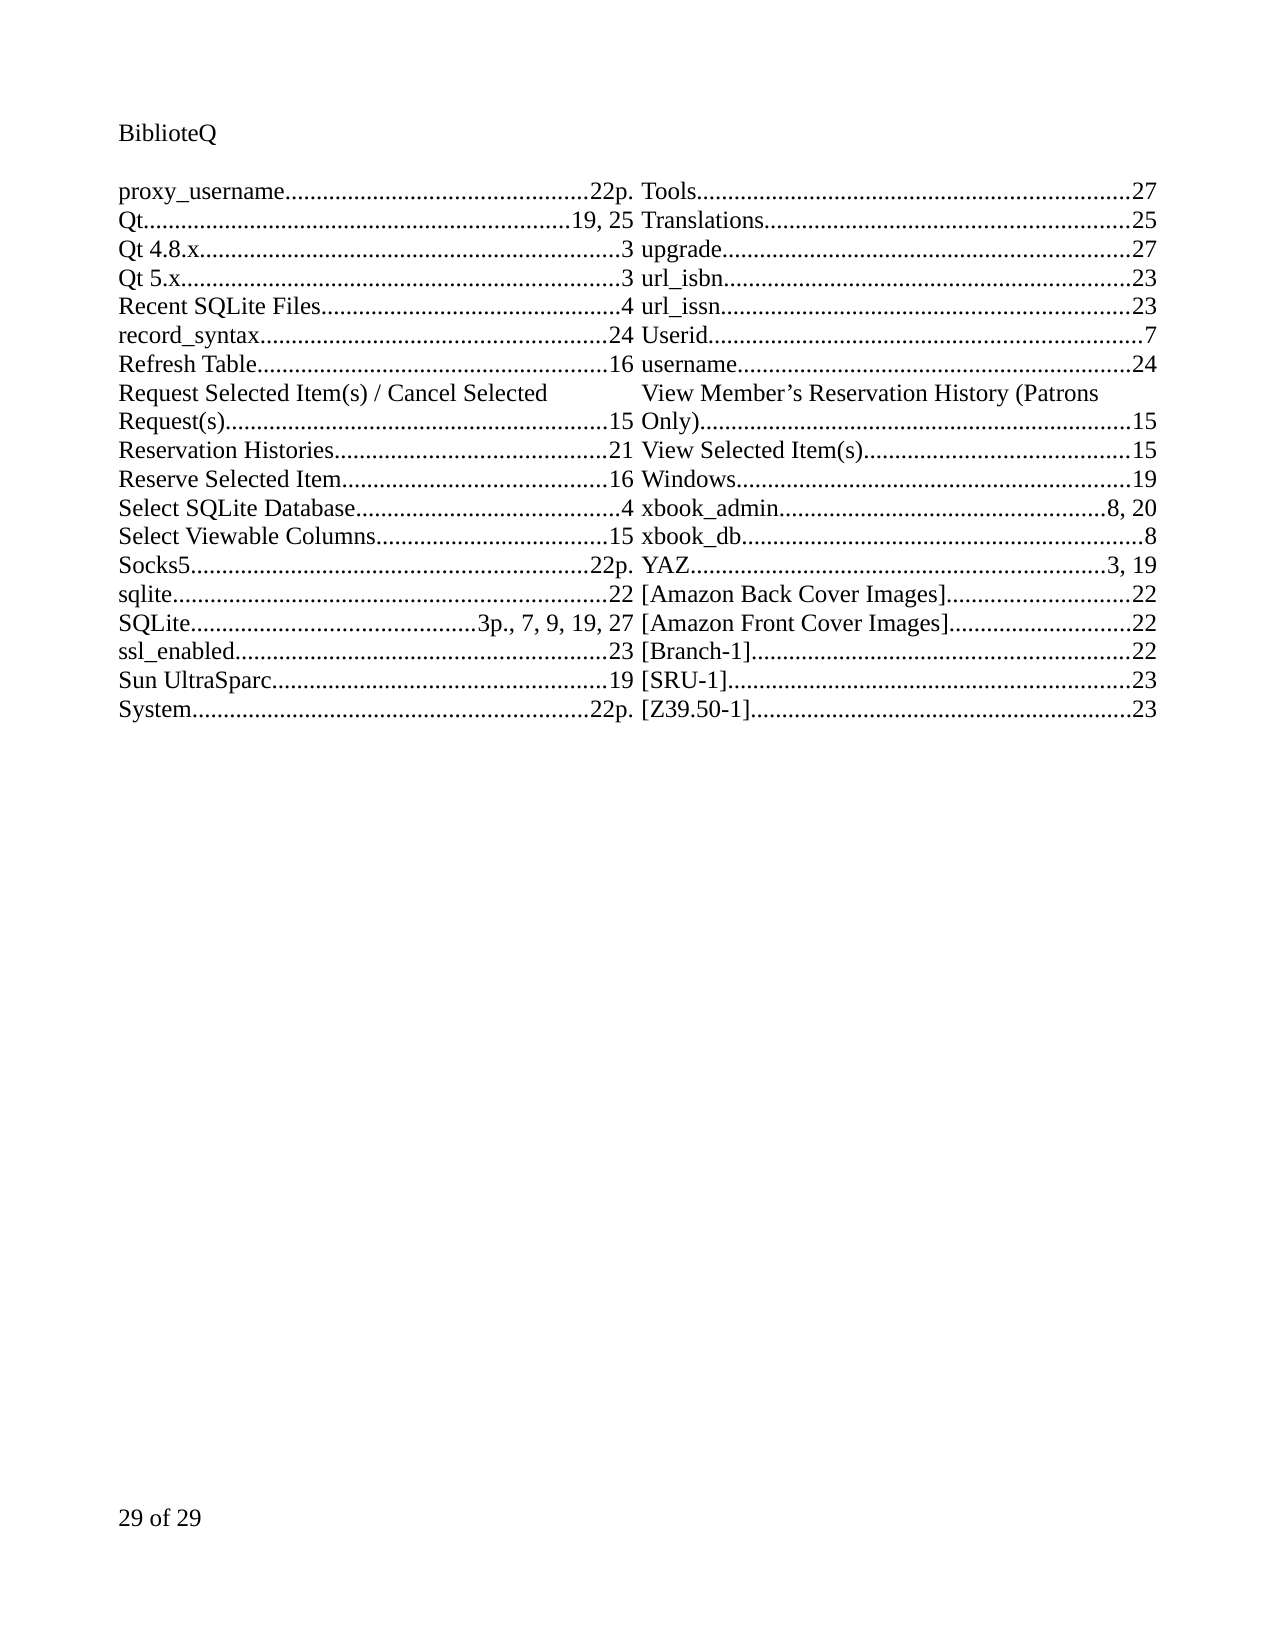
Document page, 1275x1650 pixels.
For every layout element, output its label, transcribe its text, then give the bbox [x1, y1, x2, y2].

text System 22p. [118, 694, 634, 723]
text Sun UltraSparc 19 [118, 665, 634, 694]
text Request Selected Item(s) / Cancel Selected Request(s) 15 [118, 378, 634, 435]
text url_isbn 23 [641, 263, 1157, 291]
text SQLite 3p., 7, 9, 19, 27 [118, 608, 634, 636]
text url_issn 23 [641, 291, 1157, 320]
text Windows 19 [641, 464, 1157, 493]
text [Branch-1] 22 [641, 636, 1157, 665]
text [SRU-1] 23 [641, 665, 1157, 694]
text Qt 5.x 3 [118, 263, 634, 291]
text View Member’s Reservation History (Patrons Only) 15 [641, 378, 1157, 435]
text proxy_username 22p. [118, 176, 634, 205]
text Refresh Table 16 [118, 349, 634, 378]
text Qt 4.8.x 3 [118, 234, 634, 263]
text Tools 27 [641, 176, 1157, 205]
text Reservation Histories 21 [118, 435, 634, 464]
text ssl_enabled 23 [118, 636, 634, 665]
text Translations 25 [641, 205, 1157, 234]
text YAZ 3, 19 [641, 550, 1157, 579]
text xbook_admin 8, 20 [641, 493, 1157, 521]
text Select Viewable Columns 15 [118, 521, 634, 550]
text Socks5 22p. [118, 550, 634, 579]
text Select SQLite Database 4 [118, 493, 634, 521]
text record_syntax 24 [118, 320, 634, 349]
text xbook_db 8 [641, 521, 1157, 550]
text username 24 [641, 349, 1157, 378]
text [Amazon Front Cover Images] 22 [641, 608, 1157, 636]
text Userid 7 [641, 320, 1157, 349]
text Recent SQLite Files 4 [118, 291, 634, 320]
text Qt 19, 25 [118, 205, 634, 234]
text sqlite 22 [118, 579, 634, 608]
text View Selected Item(s) 15 [641, 435, 1157, 464]
text Reserve Selected Item 16 [118, 464, 634, 493]
text [Z39.50-1] 23 [641, 694, 1157, 723]
text [Amazon Back Cover Images] 22 [641, 579, 1157, 608]
text upgrade 27 [641, 234, 1157, 263]
